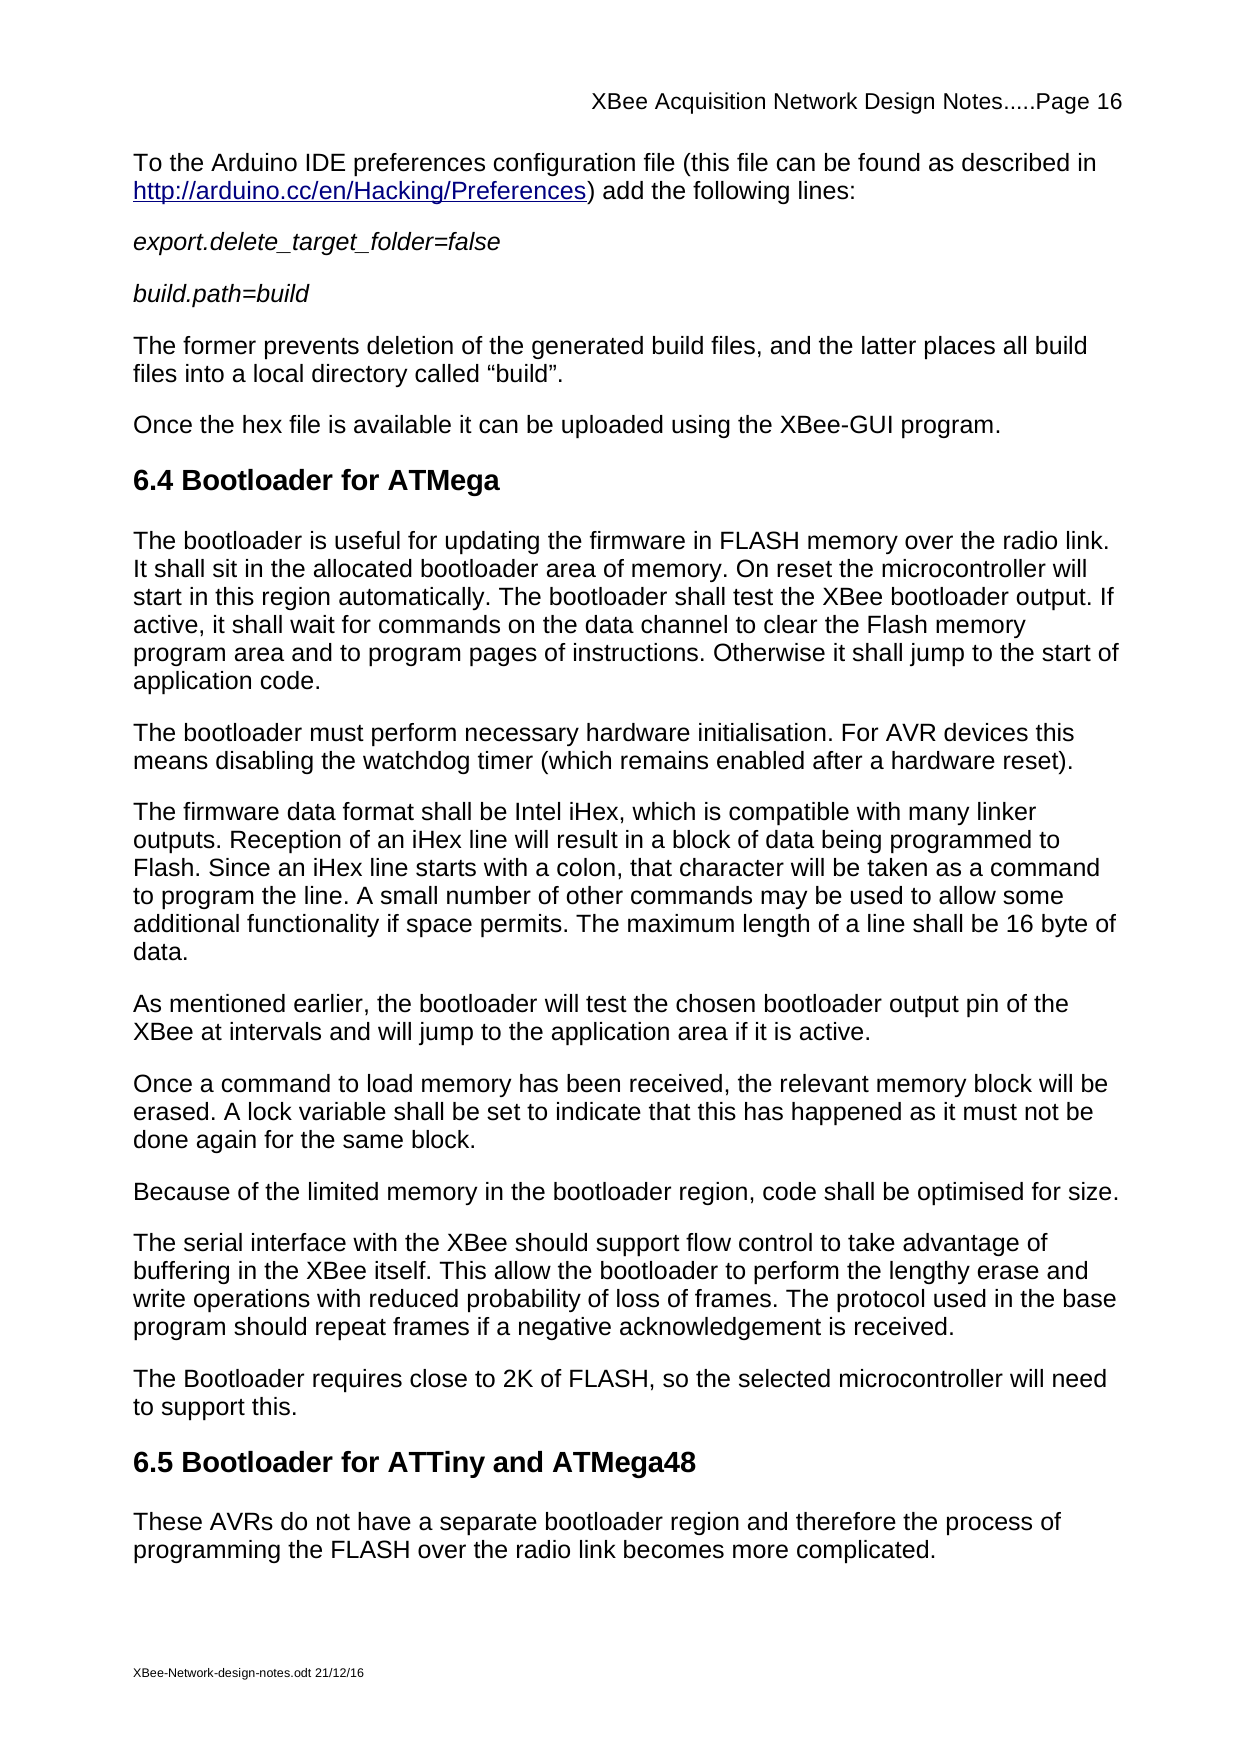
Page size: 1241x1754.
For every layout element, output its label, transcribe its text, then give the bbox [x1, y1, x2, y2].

text export.delete_target_folder=false [133, 228, 1123, 256]
text build.path=build [133, 280, 1123, 308]
text The bootloader must perform necessary hardware initialisation. For AVR devices this means disabling the watchdog timer (which remains enabled after a hardware reset). [133, 718, 1123, 774]
text The serial interface with the XBee should support flow control to take advantage of buffering in the XBee itself. This allow the bootloader to perform the lengthy erase and write operations with reduced probability of loss of frames. The protocol used in the base program should repeat frames if a negative acknowledgement is received. [133, 1229, 1123, 1341]
subtitle Bootloader for ATTiny and ATMega48 [133, 1446, 1123, 1478]
text The Bootloader requires close to 2K of FLASH, so the selected microcontroller will need to support this. [133, 1365, 1123, 1421]
text The firmware data format shall be Intel iHex, which is compatible with many linker outputs. Reception of an iHex line will result in a block of data being programmed to Flash. Since an iHex line starts with a colon, that character will be taken as a command to program the line. A small number of other commands may be used to allow some additional functionality if space permits. The maximum length of a line shall be 16 byte of data. [133, 798, 1123, 966]
subtitle Bootloader for ATMega [133, 464, 1123, 497]
text These AVRs do not have a separate bootloader region and therefore the process of programming the FLASH over the radio link becomes more complicated. [133, 1508, 1123, 1564]
text Because of the limited memory in the bootloader region, code shall be optimised for size. [133, 1177, 1123, 1205]
text The former prevents deletion of the generated build files, and the latter places all build files into a local directory called “build”. [133, 332, 1123, 388]
text Once the hex file is available it can be uploaded using the XBee-GUI program. [133, 411, 1123, 439]
text As mentioned earlier, the bootloader will test the chosen bootloader output pin of the XBee at intervals and will jump to the application area if it is active. [133, 990, 1123, 1046]
text The bootloader is useful for updating the firmware in FLASH memory over the radio link. It shall sit in the allocated bootloader area of memory. On reset the microcontroller will start in this region automatically. The bootloader shall test the XBee bootloader output. If active, it shall wait for commands on the data channel to clear the Flash memory program area and to program pages of instructions. Otherwise it shall jump to the start of application code. [133, 527, 1123, 695]
text To the Arduino IDE preferences configuration file (this file can be found as described in http://arduino.cc/en/Hacking/Preferences) add the following lines: [133, 149, 1123, 205]
text Once a command to load memory has been received, the relevant memory block will be erased. A lock variable shall be set to indicate that this has happened as it must not be done again for the same block. [133, 1070, 1123, 1154]
